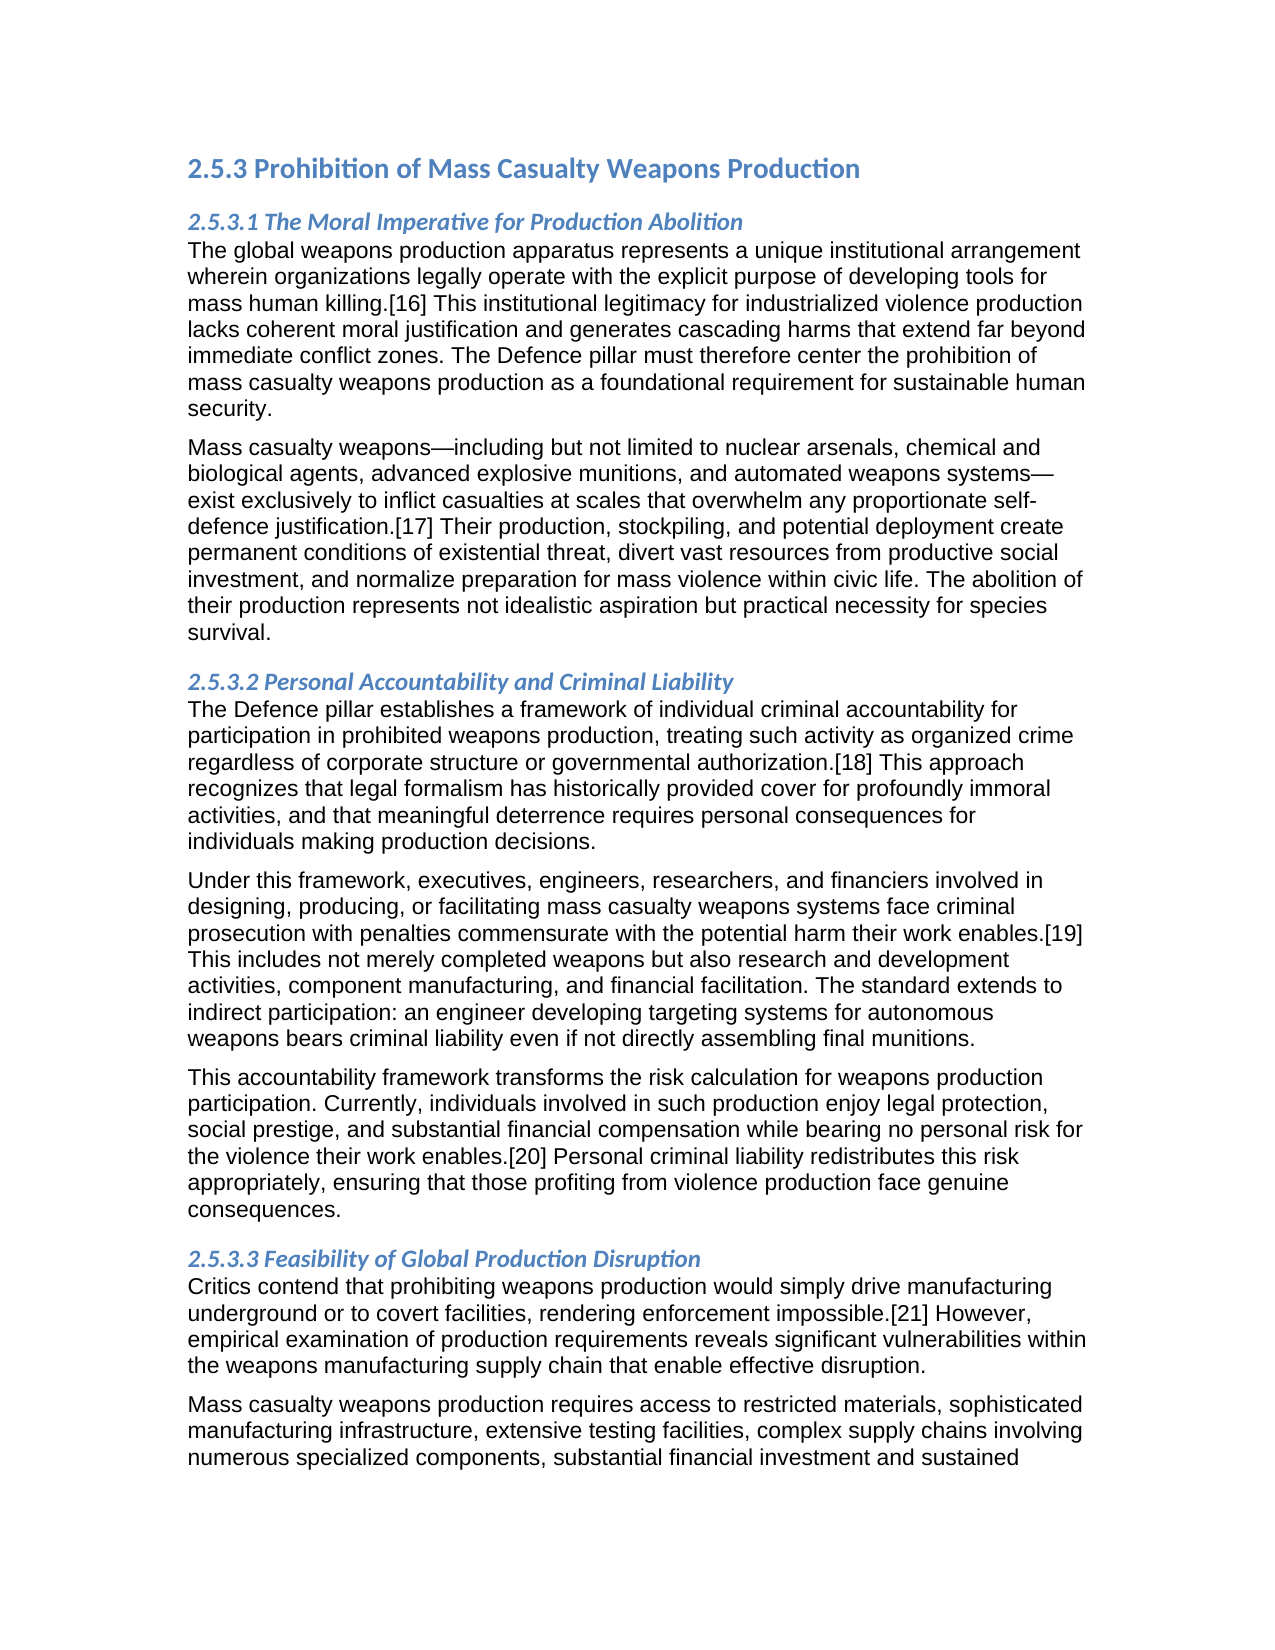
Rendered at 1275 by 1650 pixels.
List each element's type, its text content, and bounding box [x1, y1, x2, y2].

text Mass casualty weapons—including but not limited to nuclear arsenals, chemical and biological agents, advanced explosive munitions, and automated weapons systems—exist exclusively to inflict casualties at scales that overwhelm any proportionate self-defence justification.[17] Their production, stockpiling, and potential deployment create permanent conditions of existential threat, divert vast resources from productive social investment, and normalize preparation for mass violence within civic life. The abolition of their production represents not idealistic aspiration but practical necessity for species survival. [187, 434, 1087, 645]
text Under this framework, executives, engineers, researchers, and financiers involved in designing, producing, or facilitating mass casualty weapons systems face criminal prosecution with penalties commensurate with the potential harm their work enables.[19] This includes not merely completed weapons but also research and development activities, component manufacturing, and financial facilitation. The standard extends to indirect participation: an engineer developing targeting systems for autonomous weapons bears criminal liability even if not directly assembling final munitions. [187, 867, 1087, 1051]
subtitle 2.5.3 Prohibition of Mass Casualty Weapons Production [187, 150, 1087, 186]
subtitle 2.5.3.2 Personal Accountability and Criminal Liability [187, 666, 1087, 696]
text The global weapons production apparatus represents a unique institutional arrangement wherein organizations legally operate with the explicit purpose of developing tools for mass human killing.[16] This institutional legitimacy for industrialized violence production lacks coherent moral justification and generates cascading harms that extend far beyond immediate conflict zones. The Defence pillar must therefore center the prohibition of mass casualty weapons production as a foundational requirement for sustainable human security. [187, 237, 1087, 421]
subtitle 2.5.3.3 Feasibility of Global Production Disruption [187, 1243, 1087, 1273]
text Mass casualty weapons production requires access to restricted materials, sophisticated manufacturing infrastructure, extensive testing facilities, complex supply chains involving numerous specialized components, substantial financial investment and sustained [187, 1391, 1087, 1470]
text The Defence pillar establishes a framework of individual criminal accountability for participation in prohibited weapons production, treating such activity as organized crime regardless of corporate structure or governmental authorization.[18] This approach recognizes that legal formalism has historically provided cover for profoundly immoral activities, and that meaningful deterrence requires personal consequences for individuals making production decisions. [187, 696, 1087, 854]
text This accountability framework transforms the risk calculation for weapons production participation. Currently, individuals involved in such production enjoy legal protection, social prestige, and substantial financial compensation while bearing no personal risk for the violence their work enables.[20] Personal criminal liability redistributes this risk appropriately, ensuring that those profiting from violence production face genuine consequences. [187, 1064, 1087, 1222]
text Critics contend that prohibiting weapons production would simply drive manufacturing underground or to covert facilities, rendering enforcement impossible.[21] However, empirical examination of production requirements reveals significant vulnerabilities within the weapons manufacturing supply chain that enable effective disruption. [187, 1273, 1087, 1379]
subtitle 2.5.3.1 The Moral Imperative for Production Abolition [187, 206, 1087, 237]
